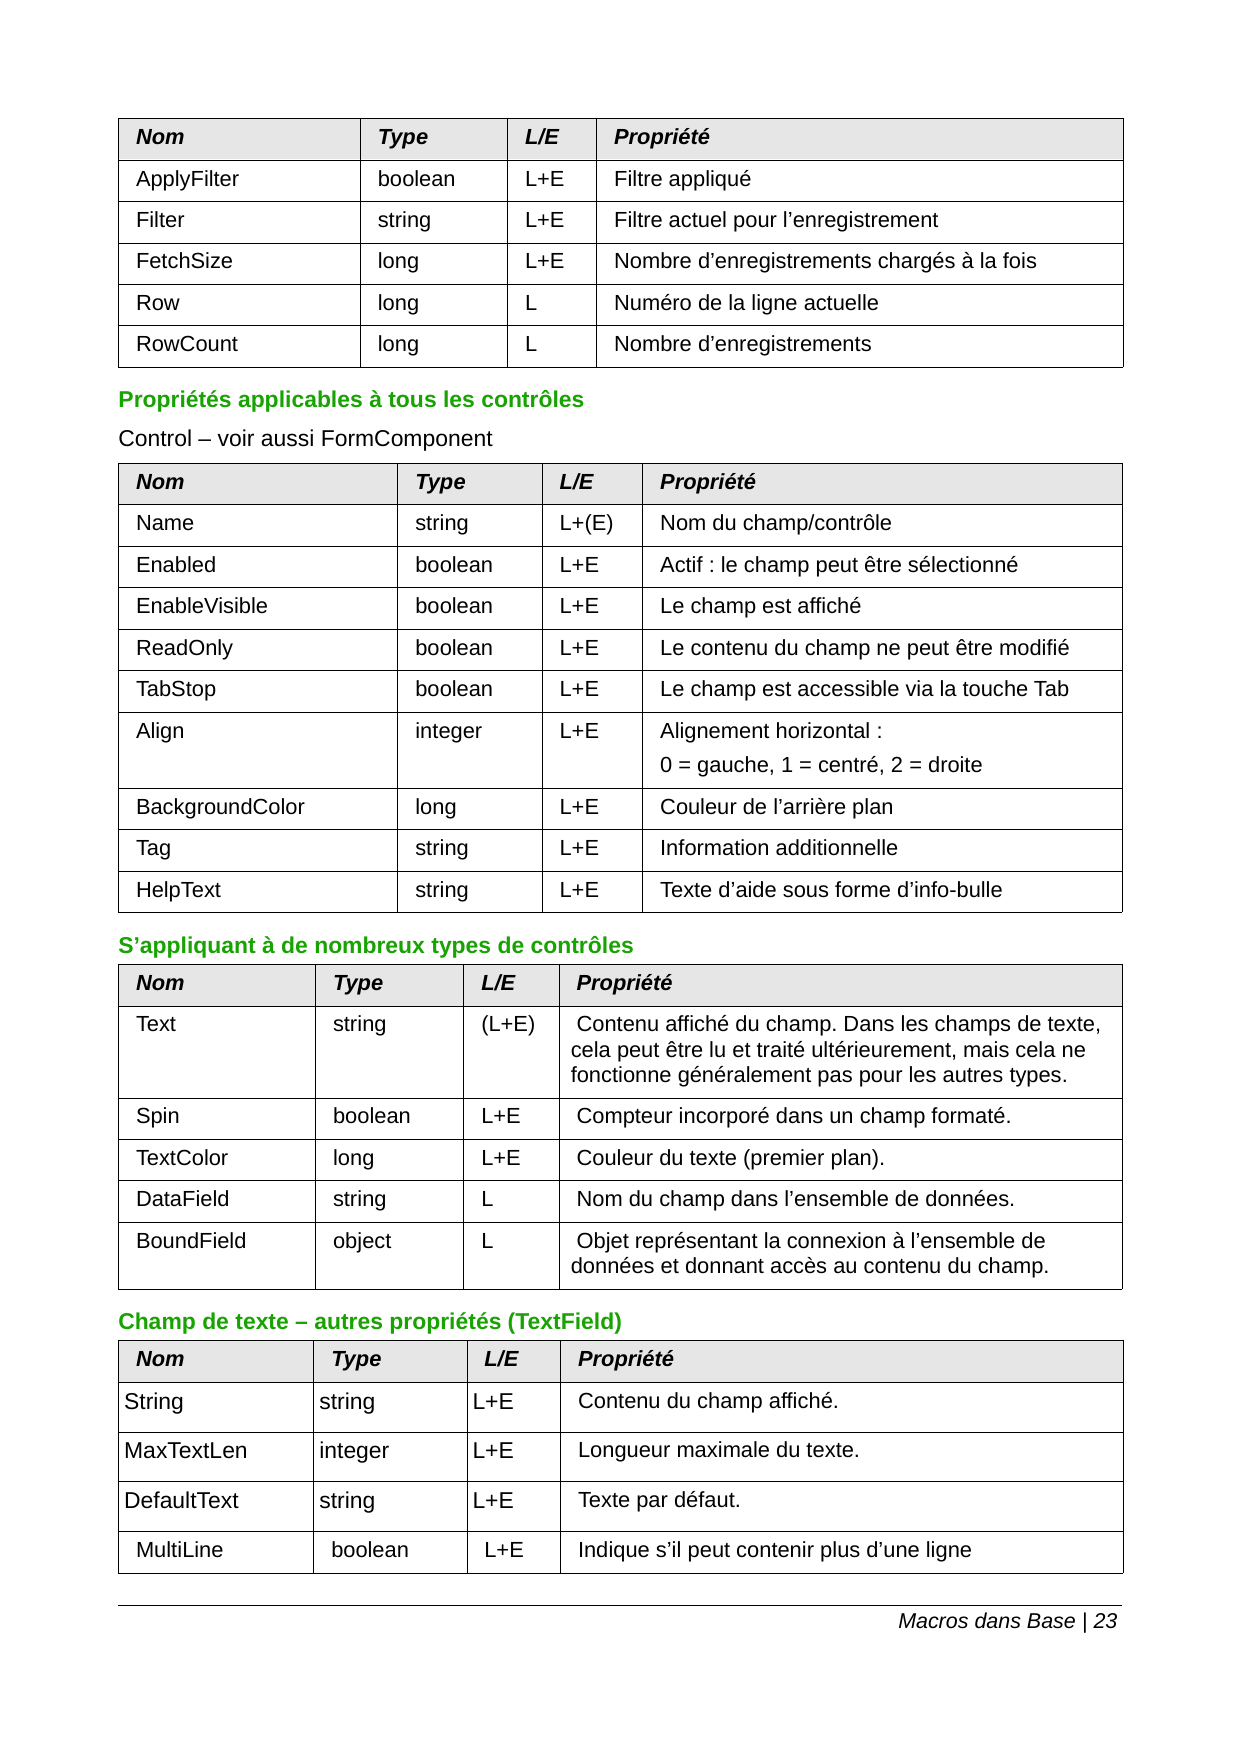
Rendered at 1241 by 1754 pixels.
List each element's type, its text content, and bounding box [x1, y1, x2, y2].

table_cell L+E [468, 1482, 560, 1531]
table_cell Alignement horizontal : 0 = gauche, 1 = centré, 2 = droite [643, 713, 1122, 788]
table_header Nom [119, 464, 397, 504]
table_header Type [314, 1341, 467, 1382]
table_cell boolean [316, 1099, 463, 1139]
table_cell Text [119, 1007, 315, 1097]
table_cell string [361, 202, 507, 242]
table_cell string [398, 505, 542, 546]
table_header Type [316, 965, 463, 1006]
table_cell L+(E) [543, 505, 642, 546]
table_cell L [508, 326, 596, 367]
table_cell L [464, 1223, 559, 1288]
table_cell ReadOnly [119, 630, 397, 670]
table_cell ApplyFilter [119, 161, 360, 201]
table_cell boolean [398, 671, 542, 712]
table_cell Numéro de la ligne actuelle [597, 285, 1123, 325]
table_cell Longueur maximale du texte. [561, 1433, 1123, 1481]
subtitle Champ de texte – autres propriétés (TextField) [118, 1308, 1122, 1334]
table_cell L [464, 1181, 559, 1222]
table_cell boolean [361, 161, 507, 201]
table_header L/E [543, 464, 642, 504]
table_cell Couleur du texte (premier plan). [560, 1140, 1122, 1180]
table_cell Actif : le champ peut être sélectionné [643, 547, 1122, 587]
table_cell Indique s’il peut contenir plus d’une ligne [561, 1532, 1123, 1572]
table_cell Tag [119, 830, 397, 871]
table_header Nom [119, 965, 315, 1006]
table_header Nom [119, 119, 360, 159]
table_header L/E [508, 119, 596, 159]
table_cell EnableVisible [119, 588, 397, 629]
table_cell Texte par défaut. [561, 1482, 1123, 1531]
table_cell L+E [468, 1433, 560, 1481]
table_cell integer [398, 713, 542, 788]
table_cell L+E [543, 671, 642, 712]
table_cell boolean [398, 547, 542, 587]
table_cell Compteur incorporé dans un champ formaté. [560, 1099, 1122, 1139]
table_cell RowCount [119, 326, 360, 367]
table_cell L+E [464, 1140, 559, 1180]
table_cell boolean [398, 630, 542, 670]
table_cell Le champ est accessible via la touche Tab [643, 671, 1122, 712]
table_cell Name [119, 505, 397, 546]
table_cell boolean [398, 588, 542, 629]
table_cell BackgroundColor [119, 789, 397, 829]
table_cell long [316, 1140, 463, 1180]
table_cell Spin [119, 1099, 315, 1139]
table_cell Contenu affiché du champ. Dans les champs de texte, cela peut être lu et traité ultérieurement, mais cela ne fonctionne généralement pas pour les autres types. [560, 1007, 1122, 1097]
text Control – voir aussi FormComponent [118, 425, 1122, 451]
table_cell string [316, 1007, 463, 1097]
table_cell Texte d’aide sous forme d’info-bulle [643, 872, 1122, 912]
table_cell L+E [508, 161, 596, 201]
table_cell BoundField [119, 1223, 315, 1288]
table_cell boolean [314, 1532, 467, 1572]
table_cell Enabled [119, 547, 397, 587]
table_cell String [119, 1383, 313, 1432]
table_cell Filtre appliqué [597, 161, 1123, 201]
table_cell string [398, 872, 542, 912]
table_cell Filtre actuel pour l’enregistrement [597, 202, 1123, 242]
table_header Propriété [597, 119, 1123, 159]
table_cell TextColor [119, 1140, 315, 1180]
table_cell L+E [508, 202, 596, 242]
table_cell Nombre d’enregistrements chargés à la fois [597, 244, 1123, 284]
table_cell L+E [508, 244, 596, 284]
table_cell L [508, 285, 596, 325]
table_cell string [314, 1482, 467, 1531]
table_cell TabStop [119, 671, 397, 712]
table_cell Nombre d’enregistrements [597, 326, 1123, 367]
subtitle Propriétés applicables à tous les contrôles [118, 386, 1122, 413]
table_cell L+E [464, 1099, 559, 1139]
table_cell Objet représentant la connexion à l’ensemble de données et donnant accès au contenu du champ. [560, 1223, 1122, 1288]
table_cell Filter [119, 202, 360, 242]
table_cell Align [119, 713, 397, 788]
table_header Type [361, 119, 507, 159]
table_cell L+E [543, 872, 642, 912]
table_header Type [398, 464, 542, 504]
table_cell L+E [543, 789, 642, 829]
table_cell Couleur de l’arrière plan [643, 789, 1122, 829]
table_header L/E [464, 965, 559, 1006]
table_cell Nom du champ/contrôle [643, 505, 1122, 546]
table_header Nom [119, 1341, 313, 1382]
table_cell L+E [468, 1383, 560, 1432]
table_cell L+E [543, 547, 642, 587]
subtitle S’appliquant à de nombreux types de contrôles [118, 932, 1122, 958]
table_cell L+E [543, 713, 642, 788]
table_cell string [314, 1383, 467, 1432]
table_cell Nom du champ dans l’ensemble de données. [560, 1181, 1122, 1222]
table_header L/E [468, 1341, 560, 1382]
table_cell (L+E) [464, 1007, 559, 1097]
table_cell L+E [543, 630, 642, 670]
table_cell Le contenu du champ ne peut être modifié [643, 630, 1122, 670]
table_header Propriété [643, 464, 1122, 504]
table_cell Row [119, 285, 360, 325]
table_cell MaxTextLen [119, 1433, 313, 1481]
table_cell Information additionnelle [643, 830, 1122, 871]
table_cell object [316, 1223, 463, 1288]
table_cell long [361, 326, 507, 367]
table_cell long [361, 244, 507, 284]
table_cell string [316, 1181, 463, 1222]
table_cell long [361, 285, 507, 325]
table_cell integer [314, 1433, 467, 1481]
table_header Propriété [561, 1341, 1123, 1382]
table_header Propriété [560, 965, 1122, 1006]
table_cell long [398, 789, 542, 829]
table_cell MultiLine [119, 1532, 313, 1572]
table_cell DataField [119, 1181, 315, 1222]
table_cell L+E [543, 588, 642, 629]
table_cell HelpText [119, 872, 397, 912]
table_cell L+E [543, 830, 642, 871]
table_cell Le champ est affiché [643, 588, 1122, 629]
table_cell Contenu du champ affiché. [561, 1383, 1123, 1432]
table_cell string [398, 830, 542, 871]
table_cell DefaultText [119, 1482, 313, 1531]
table_cell L+E [468, 1532, 560, 1572]
table_cell FetchSize [119, 244, 360, 284]
